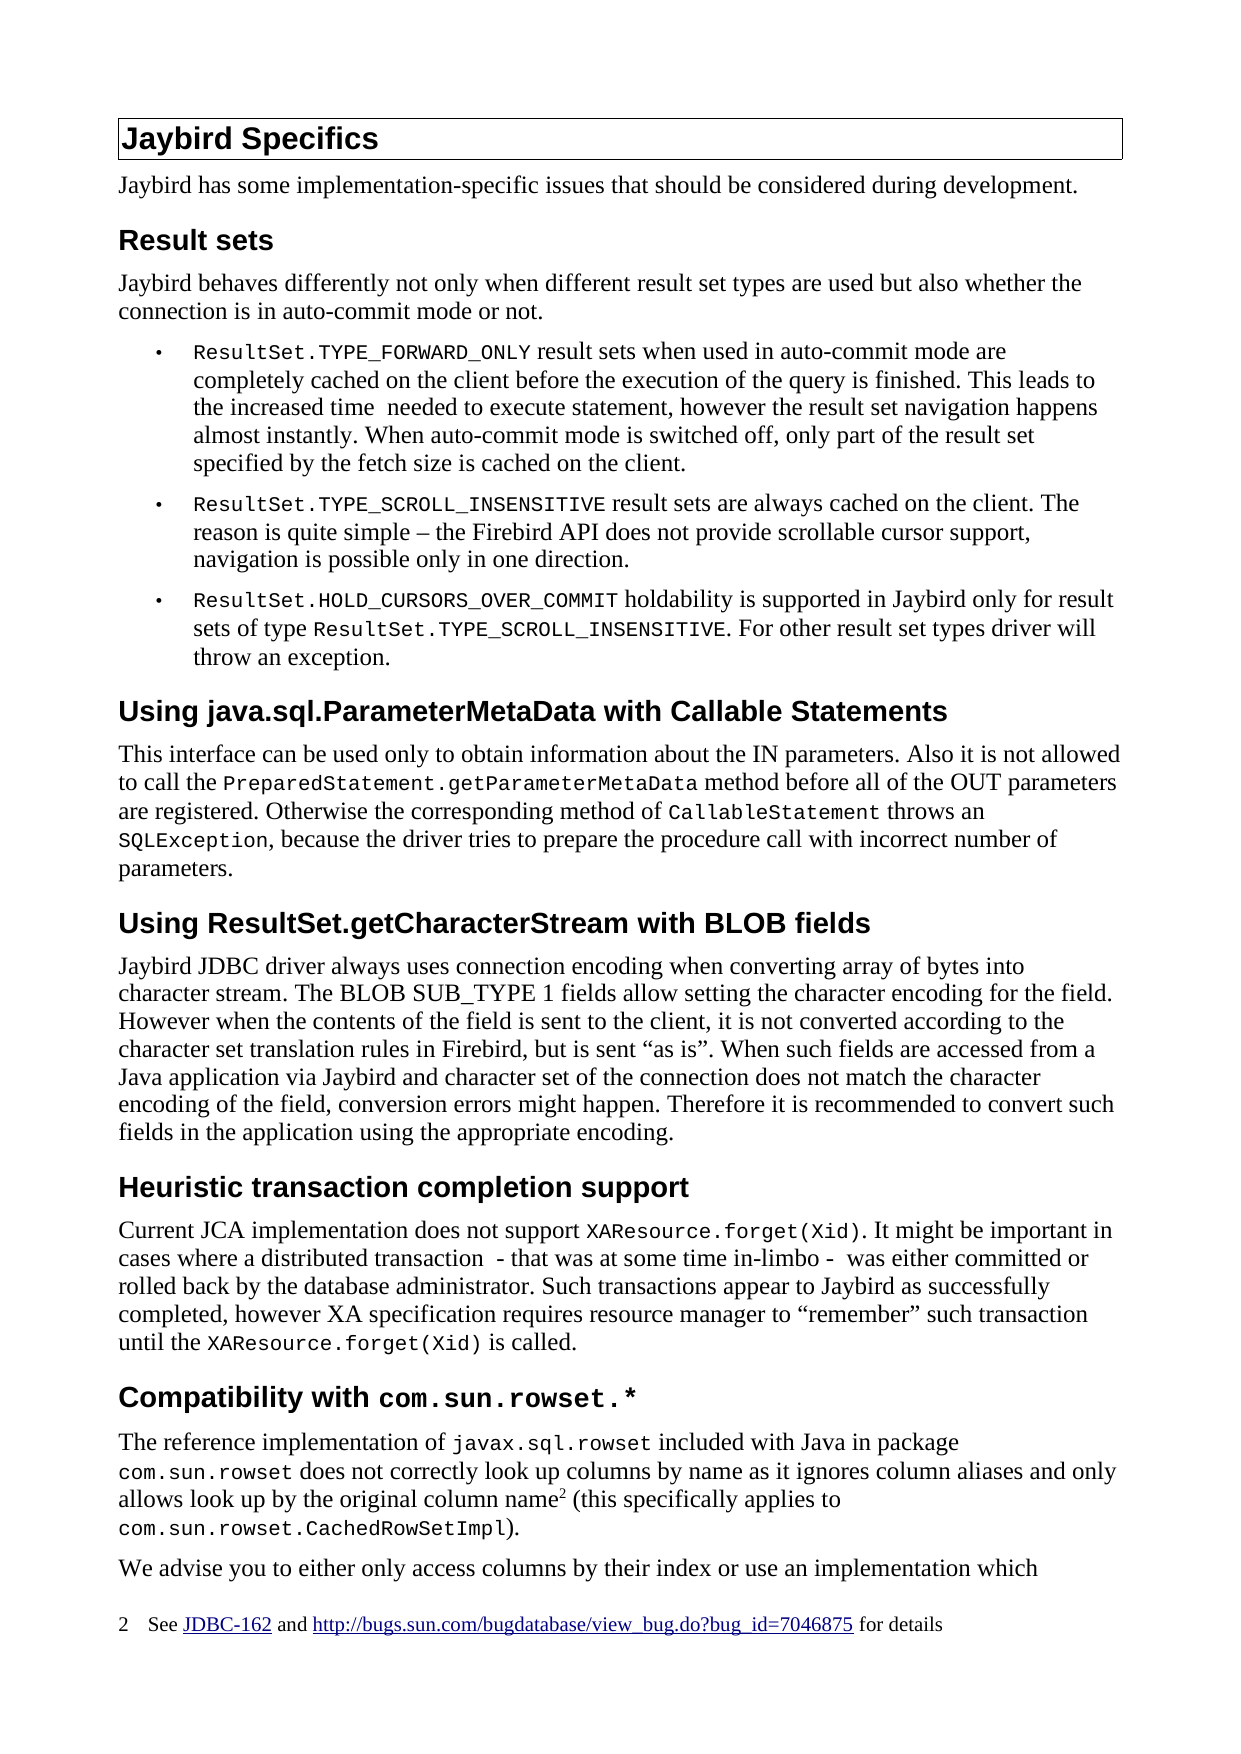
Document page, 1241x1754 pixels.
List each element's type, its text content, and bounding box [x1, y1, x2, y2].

subtitle Compatibility with com.sun.rowset.* [118, 1381, 1122, 1416]
list ResultSet.HOLD_CURSORS_OVER_COMMIT holdability is supported in Jaybird only for result sets of type ResultSet.TYPE_SCROLL_INSENSITIVE. For other result set types driver will throw an exception. [156, 586, 1122, 670]
text We advise you to either only access columns by their index or use an implementation which [118, 1554, 1122, 1582]
subtitle Result sets [118, 224, 1122, 257]
text The reference implementation of javax.sql.rowset included with Java in package com.sun.rowset does not correctly look up columns by name as it ignores column aliases and only allows look up by the original column name (this specifically applies to com.sun.rowset.CachedRowSetImpl). [118, 1428, 1122, 1542]
subtitle Jaybird Specifics [119, 119, 1122, 159]
text Current JCA implementation does not support XAResource.forget(Xid). It might be important in cases where a distributed transaction - that was at some time in-limbo - was either committed or rolled back by the database administrator. Such transactions appear to Jaybird as successfully completed, however XA specification requires resource manager to “remember” such transaction until the XAResource.forget(Xid) is called. [118, 1216, 1122, 1356]
subtitle Heuristic transaction completion support [118, 1171, 1122, 1203]
list ResultSet.TYPE_FORWARD_ONLY result sets when used in auto-commit mode are completely cached on the client before the execution of the query is finished. This leads to the increased time needed to execute statement, however the result set navigation happens almost instantly. When auto-commit mode is switched off, only part of the result set specified by the fetch size is cached on the client. [156, 337, 1122, 477]
text Jaybird JDBC driver always uses connection encoding when converting array of bytes into character stream. The BLOB SUB_TYPE 1 fields allow setting the character encoding for the field. However when the contents of the field is sent to the client, it is not converted according to the character set translation rules in Firebird, but is sent “as is”. When such fields are accessed from a Java application via Jaybird and character set of the connection does not match the character encoding of the field, conversion errors might happen. Therefore it is recommended to convert such fields in the application using the appropriate encoding. [118, 952, 1122, 1146]
text See JDBC-162 and http://bugs.sun.com/bugdatabase/view_bug.do?bug_id=7046875 for details [118, 1613, 1122, 1636]
text Jaybird behaves differently not only when different result set types are used but also whether the connection is in auto-commit mode or not. [118, 269, 1122, 325]
list ResultSet.TYPE_SCROLL_INSENSITIVE result sets are always cached on the client. The reason is quite simple – the Firebird API does not provide scrollable cursor support, navigation is possible only in one direction. [156, 489, 1122, 573]
subtitle Using java.sql.ParameterMetaData with Callable Statements [118, 695, 1122, 728]
text Jaybird has some implementation-specific issues that should be considered during development. [118, 171, 1122, 199]
subtitle Using ResultSet.getCharacterStream with BLOB fields [118, 907, 1122, 939]
text This interface can be used only to obtain information about the IN parameters. Also it is not allowed to call the PreparedStatement.getParameterMetaData method before all of the OUT parameters are registered. Otherwise the corresponding method of CallableStatement throws an SQLException, because the driver tries to prepare the procedure call with incorrect number of parameters. [118, 741, 1122, 882]
